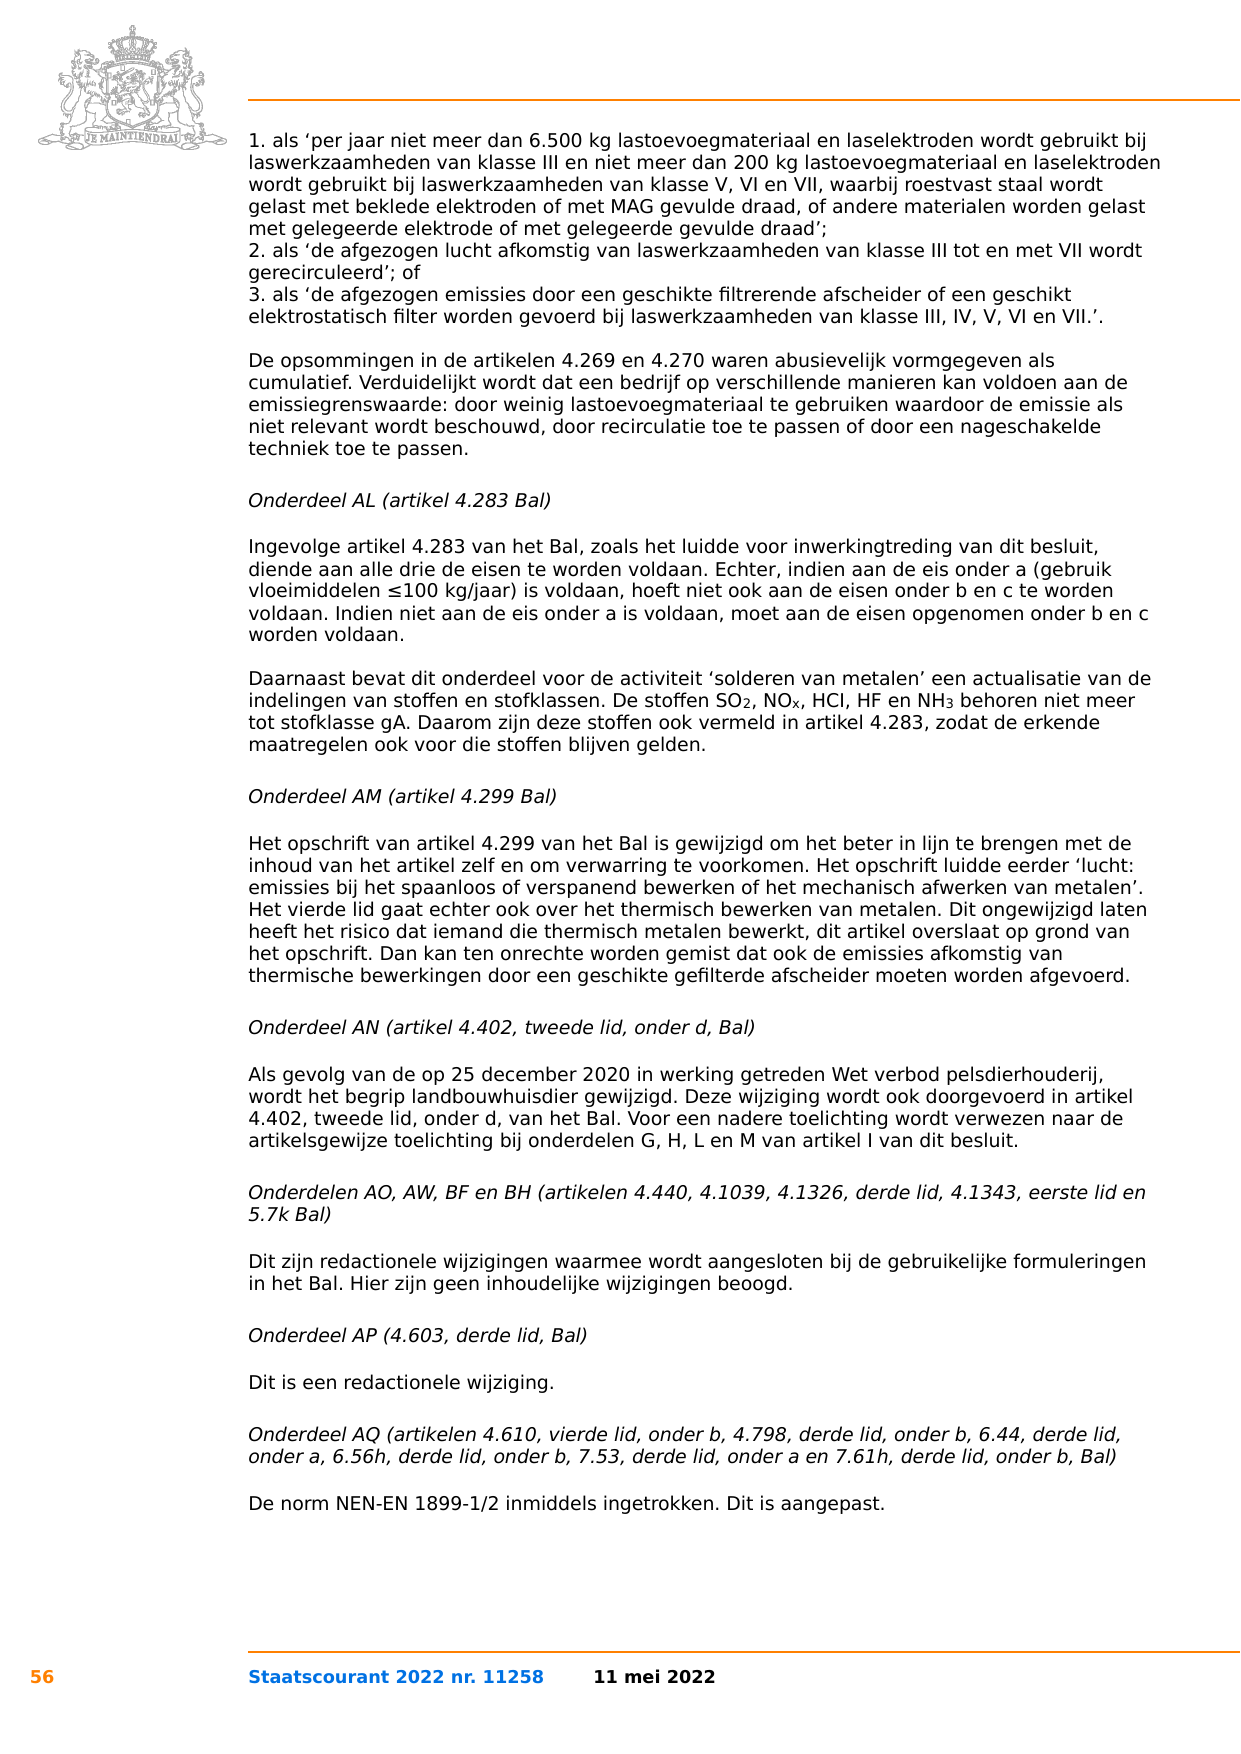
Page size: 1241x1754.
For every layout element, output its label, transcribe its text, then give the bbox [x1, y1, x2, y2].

text 3. als ‘de afgezogen emissies door een geschikte filtrerende afscheider of een geschikt elektrostatisch filter worden gevoerd bij laswerkzaamheden van klasse III, IV, V, VI en VII.’. [248, 284, 1163, 328]
text Ingevolge artikel 4.283 van het Bal, zoals het luidde voor inwerkingtreding van dit besluit, diende aan alle drie de eisen te worden voldaan. Echter, indien aan de eis onder a (gebruik vloeimiddelen ≤100 kg/jaar) is voldaan, hoeft niet ook aan de eisen onder b en c te worden voldaan. Indien niet aan de eis onder a is voldaan, moet aan de eisen opgenomen onder b en c worden voldaan. [248, 536, 1163, 646]
subtitle Onderdelen AO, AW, BF en BH (artikelen 4.440, 4.1039, 4.1326, derde lid, 4.1343, eerste lid en 5.7k Bal) [248, 1182, 1163, 1226]
text De norm NEN-EN 1899-1/2 inmiddels ingetrokken. Dit is aangepast. [248, 1493, 1163, 1515]
subtitle Onderdeel AQ (artikelen 4.610, vierde lid, onder b, 4.798, derde lid, onder b, 6.44, derde lid, onder a, 6.56h, derde lid, onder b, 7.53, derde lid, onder a en 7.61h, derde lid, onder b, Bal) [248, 1424, 1163, 1468]
subtitle Onderdeel AN (artikel 4.402, tweede lid, onder d, Bal) [248, 1017, 1163, 1039]
text Dit zijn redactionele wijzigingen waarmee wordt aangesloten bij de gebruikelijke formuleringen in het Bal. Hier zijn geen inhoudelijke wijzigingen beoogd. [248, 1251, 1163, 1295]
picture [38, 25, 227, 150]
subtitle Onderdeel AL (artikel 4.283 Bal) [248, 489, 1163, 511]
subtitle Onderdeel AP (4.603, derde lid, Bal) [248, 1325, 1163, 1347]
text 1. als ‘per jaar niet meer dan 6.500 kg lastoevoegmateriaal en laselektroden wordt gebruikt bij laswerkzaamheden van klasse III en niet meer dan 200 kg lastoevoegmateriaal en laselektroden wordt gebruikt bij laswerkzaamheden van klasse V, VI en VII, waarbij roestvast staal wordt gelast met beklede elektroden of met MAG gevulde draad, of andere materialen worden gelast met gelegeerde elektrode of met gelegeerde gevulde draad’; [248, 130, 1163, 240]
text Het opschrift van artikel 4.299 van het Bal is gewijzigd om het beter in lijn te brengen met de inhoud van het artikel zelf en om verwarring te voorkomen. Het opschrift luidde eerder ‘lucht: emissies bij het spaanloos of verspanend bewerken of het mechanisch afwerken van metalen’. Het vierde lid gaat echter ook over het thermisch bewerken van metalen. Dit ongewijzigd laten heeft het risico dat iemand die thermisch metalen bewerkt, dit artikel overslaat op grond van het opschrift. Dan kan ten onrechte worden gemist dat ook de emissies afkomstig van thermische bewerkingen door een geschikte gefilterde afscheider moeten worden afgevoerd. [248, 833, 1163, 987]
text Daarnaast bevat dit onderdeel voor de activiteit ‘solderen van metalen’ een actualisatie van de indelingen van stoffen en stofklassen. De stoffen SO2, NOx, HCI, HF en NH3 behoren niet meer tot stofklasse gA. Daarom zijn deze stoffen ook vermeld in artikel 4.283, zodat de erkende maatregelen ook voor die stoffen blijven gelden. [248, 668, 1163, 756]
text Dit is een redactionele wijziging. [248, 1372, 1163, 1394]
text De opsommingen in de artikelen 4.269 en 4.270 waren abusievelijk vormgegeven als cumulatief. Verduidelijkt wordt dat een bedrijf op verschillende manieren kan voldoen aan de emissiegrenswaarde: door weinig lastoevoegmateriaal te gebruiken waardoor de emissie als niet relevant wordt beschouwd, door recirculatie toe te passen of door een nageschakelde techniek toe te passen. [248, 349, 1163, 459]
text Als gevolg van de op 25 december 2020 in werking getreden Wet verbod pelsdierhouderij, wordt het begrip landbouwhuisdier gewijzigd. Deze wijziging wordt ook doorgevoerd in artikel 4.402, tweede lid, onder d, van het Bal. Voor een nadere toelichting wordt verwezen naar de artikelsgewijze toelichting bij onderdelen G, H, L en M van artikel I van dit besluit. [248, 1064, 1163, 1152]
text 2. als ‘de afgezogen lucht afkomstig van laswerkzaamheden van klasse III tot en met VII wordt gerecirculeerd’; of [248, 240, 1163, 284]
subtitle Onderdeel AM (artikel 4.299 Bal) [248, 786, 1163, 808]
